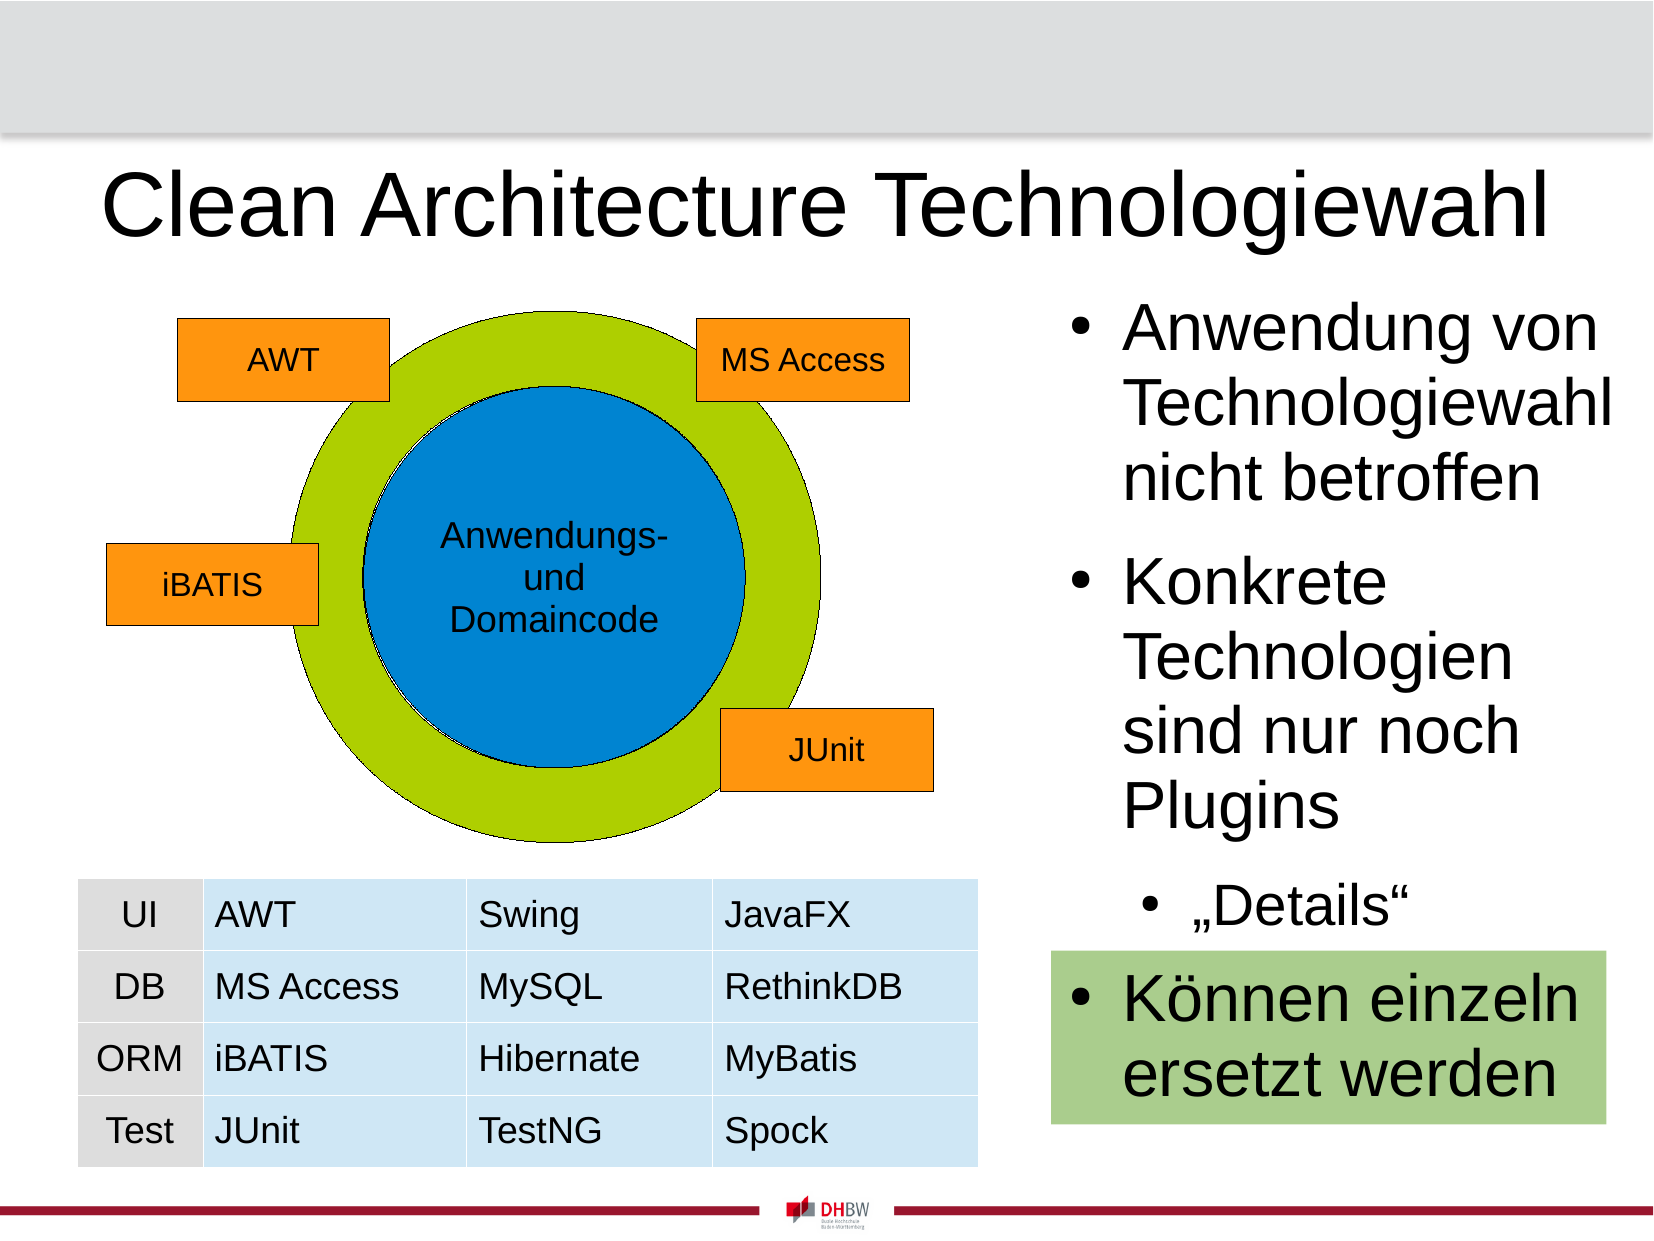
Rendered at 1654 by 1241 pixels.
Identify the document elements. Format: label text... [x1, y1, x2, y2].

table_header Swing [467, 879, 712, 950]
table_cell Test [78, 1096, 203, 1167]
table_cell JUnit [204, 1096, 466, 1167]
title Clean Architecture Technologiewahl [82, 147, 1571, 257]
text_box [291, 311, 821, 843]
table_cell MS Access [204, 951, 466, 1022]
table_cell DB [78, 951, 203, 1022]
table_cell MyBatis [713, 1023, 978, 1095]
list Anwendung von Technologiewahl nicht betroffen Konkrete Technologien sind nur noch Plugins „Details“ Können einzeln ersetzt werden [1051, 290, 1630, 1182]
table_cell iBATIS [204, 1023, 466, 1095]
text_box AWT [177, 318, 390, 402]
text_box Anwendungs- und Domaincode [363, 386, 746, 768]
table_header AWT [204, 879, 466, 950]
table_cell Hibernate [467, 1023, 712, 1095]
table_cell RethinkDB [713, 951, 978, 1022]
table_header UI [78, 879, 203, 950]
text_box MS Access [696, 318, 910, 402]
table_cell TestNG [467, 1096, 712, 1167]
table_cell Spock [713, 1096, 978, 1167]
text_box JUnit [720, 708, 934, 792]
text_box iBATIS [106, 543, 319, 626]
table_cell ORM [78, 1023, 203, 1095]
table_header JavaFX [713, 879, 978, 950]
table_cell MySQL [467, 951, 712, 1022]
picture [0, 1, 1654, 1237]
